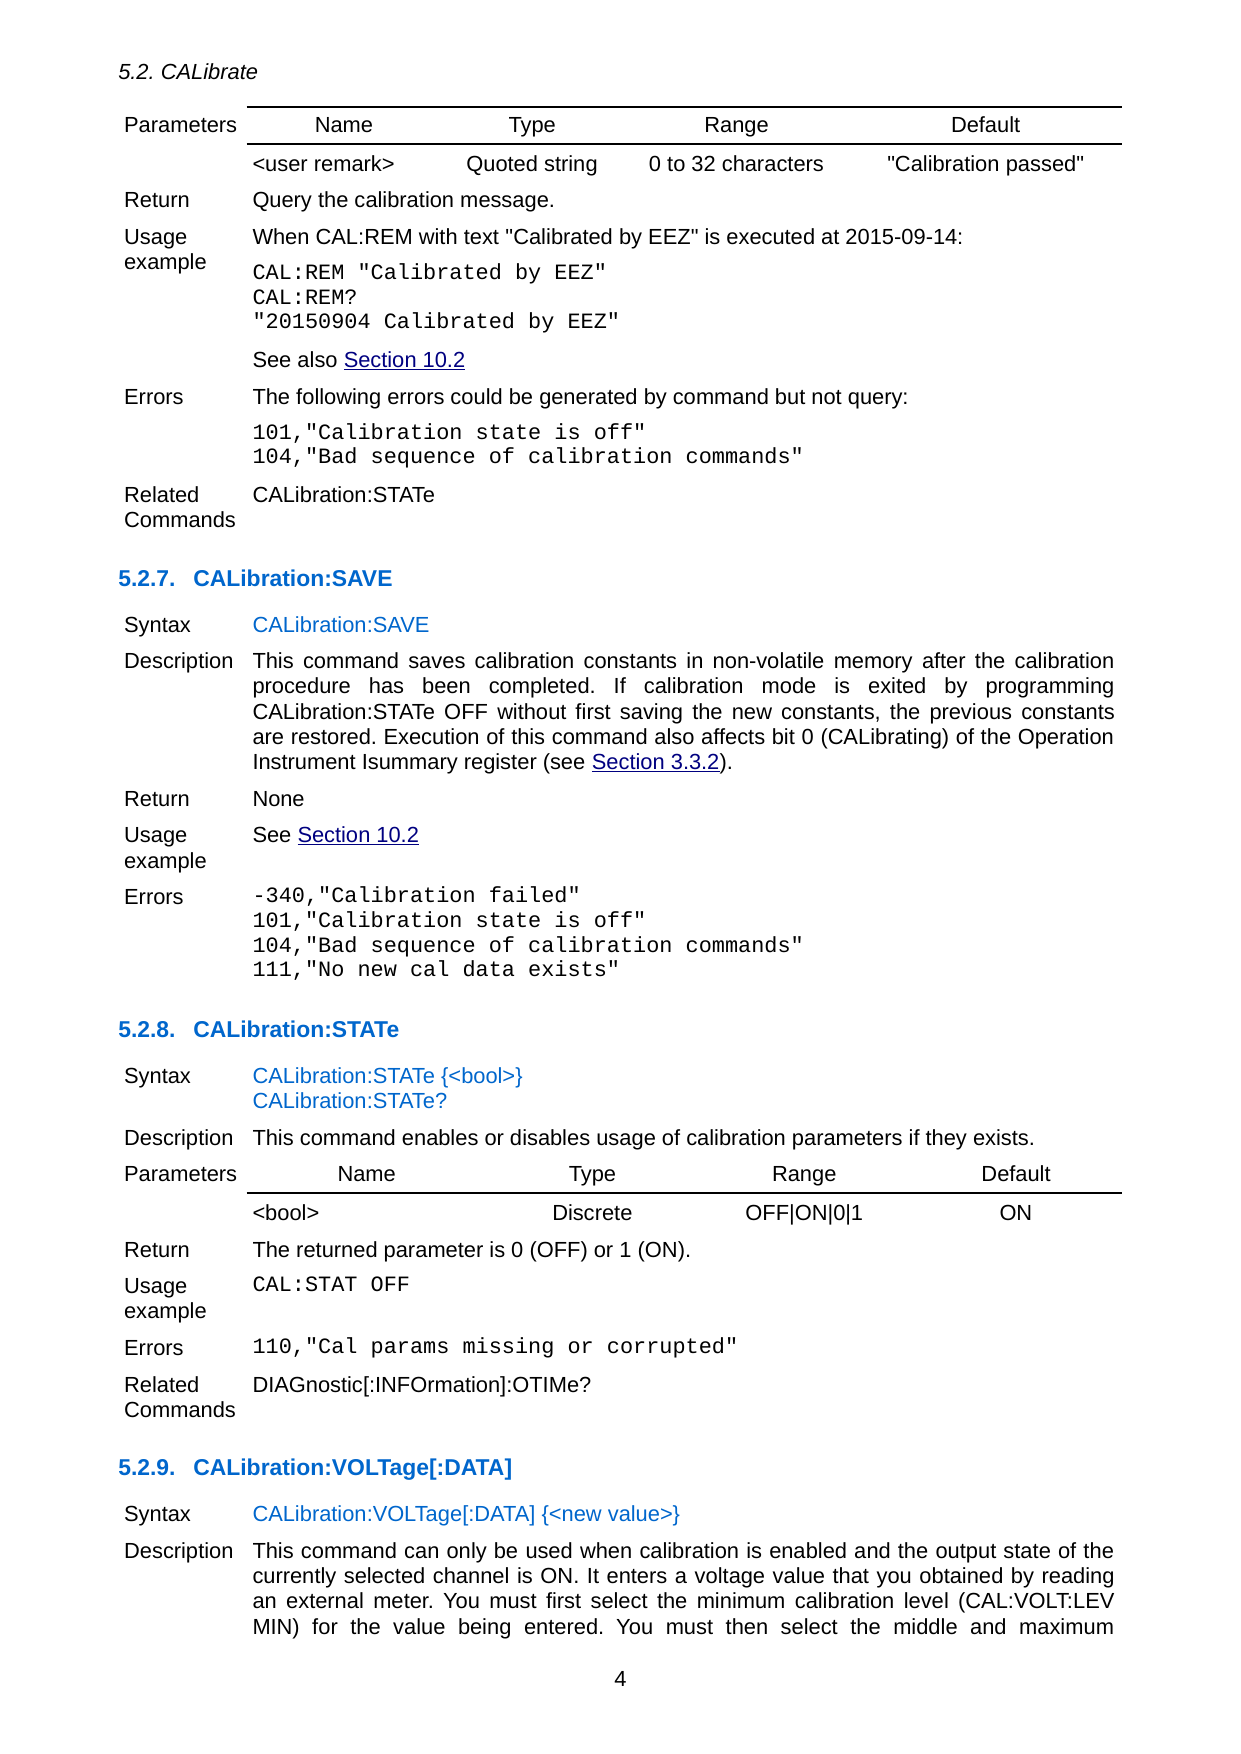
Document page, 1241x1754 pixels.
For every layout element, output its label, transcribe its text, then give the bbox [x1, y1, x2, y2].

table_cell Usage example [118, 817, 247, 878]
table_cell This command can only be used when calibration is enabled and the output state of the currently selected channel is ON. It enters a voltage value that you obtained by reading an external meter. You must first select the minimum calibration level (CAL:VOLT:LEV MIN) for the value being entered. You must then select the middle and maximum [247, 1532, 1122, 1644]
table_cell Related Commands [118, 476, 247, 538]
table_cell This command saves calibration constants in non-volatile memory after the calibration procedure has been completed. If calibration mode is exited by programming CALibration:STATe OFF without first saving the new constants, the previous constants are restored. Execution of this command also affects bit 0 (CALibrating) of the Operation Instrument Isummary register (see Section 3.3.2). [247, 643, 1122, 780]
table_cell Type [486, 1155, 698, 1192]
table_cell None [247, 780, 1122, 817]
table_cell "Calibration passed" [849, 145, 1122, 182]
table_cell <bool> [247, 1194, 486, 1231]
table_cell The returned parameter is 0 (OFF) or 1 (ON). [247, 1231, 1122, 1267]
table_cell 110,"Cal params missing or corrupted" [247, 1329, 1122, 1366]
table_header Syntax [118, 1496, 247, 1532]
table_cell Errors [118, 1329, 247, 1366]
table_cell Range [623, 108, 849, 143]
table_header CALibration:STATe {<bool>} CALibration:STATe? [247, 1057, 1122, 1119]
table_cell Default [849, 108, 1122, 143]
table_cell ON [910, 1194, 1122, 1231]
table_cell Parameters [118, 106, 247, 182]
table_cell Return [118, 780, 247, 817]
table_cell Parameters [118, 1155, 247, 1231]
table_cell Return [118, 182, 247, 218]
table_cell Description [118, 1532, 247, 1644]
table_header CALibration:SAVE [247, 606, 1122, 642]
table_cell <user remark> [247, 145, 441, 182]
table_cell This command enables or disables usage of calibration parameters if they exists. [247, 1119, 1122, 1155]
table_cell Name [247, 1155, 486, 1192]
table_cell When CAL:REM with text "Calibrated by EEZ" is executed at 2015-09-14: CAL:REM "Calibrated by EEZ" CAL:REM? "20150904 Calibrated by EEZ" See also Section 10.2 [247, 218, 1122, 378]
table_cell Errors [118, 378, 247, 476]
table_cell Quoted string [441, 145, 623, 182]
table_cell Errors [118, 879, 247, 989]
table_cell CAL:STAT OFF [247, 1268, 1122, 1329]
table_cell Type [441, 108, 623, 143]
subtitle CALibration:SAVE [118, 564, 1122, 591]
table_cell OFF|ON|0|1 [698, 1194, 910, 1231]
table_cell Name [247, 108, 441, 143]
table_cell Range [698, 1155, 910, 1192]
table_header CALibration:VOLTage[:DATA] {<new value>} [247, 1496, 1122, 1532]
table_cell Default [910, 1155, 1122, 1192]
table_cell 0 to 32 characters [623, 145, 849, 182]
table_cell -340,"Calibration failed" 101,"Calibration state is off" 104,"Bad sequence of calibration commands" 111,"No new cal data exists" [247, 879, 1122, 989]
table_cell DIAGnostic[:INFOrmation]:OTIMe? [247, 1366, 1122, 1428]
subtitle CALibration:VOLTage[:DATA] [118, 1454, 1122, 1481]
table_cell Usage example [118, 218, 247, 378]
table_cell CALibration:STATe [247, 476, 1122, 538]
table_cell Description [118, 643, 247, 780]
table_cell Query the calibration message. [247, 182, 1122, 218]
table_header Syntax [118, 1057, 247, 1119]
table_header Syntax [118, 606, 247, 642]
table_cell Usage example [118, 1268, 247, 1329]
table_cell Related Commands [118, 1366, 247, 1428]
table_cell Return [118, 1231, 247, 1267]
table_cell The following errors could be generated by command but not query: 101,"Calibration state is off" 104,"Bad sequence of calibration commands" [247, 378, 1122, 476]
table_cell See Section 10.2 [247, 817, 1122, 878]
subtitle CALibration:STATe [118, 1016, 1122, 1042]
table_cell Description [118, 1119, 247, 1155]
table_cell Discrete [486, 1194, 698, 1231]
